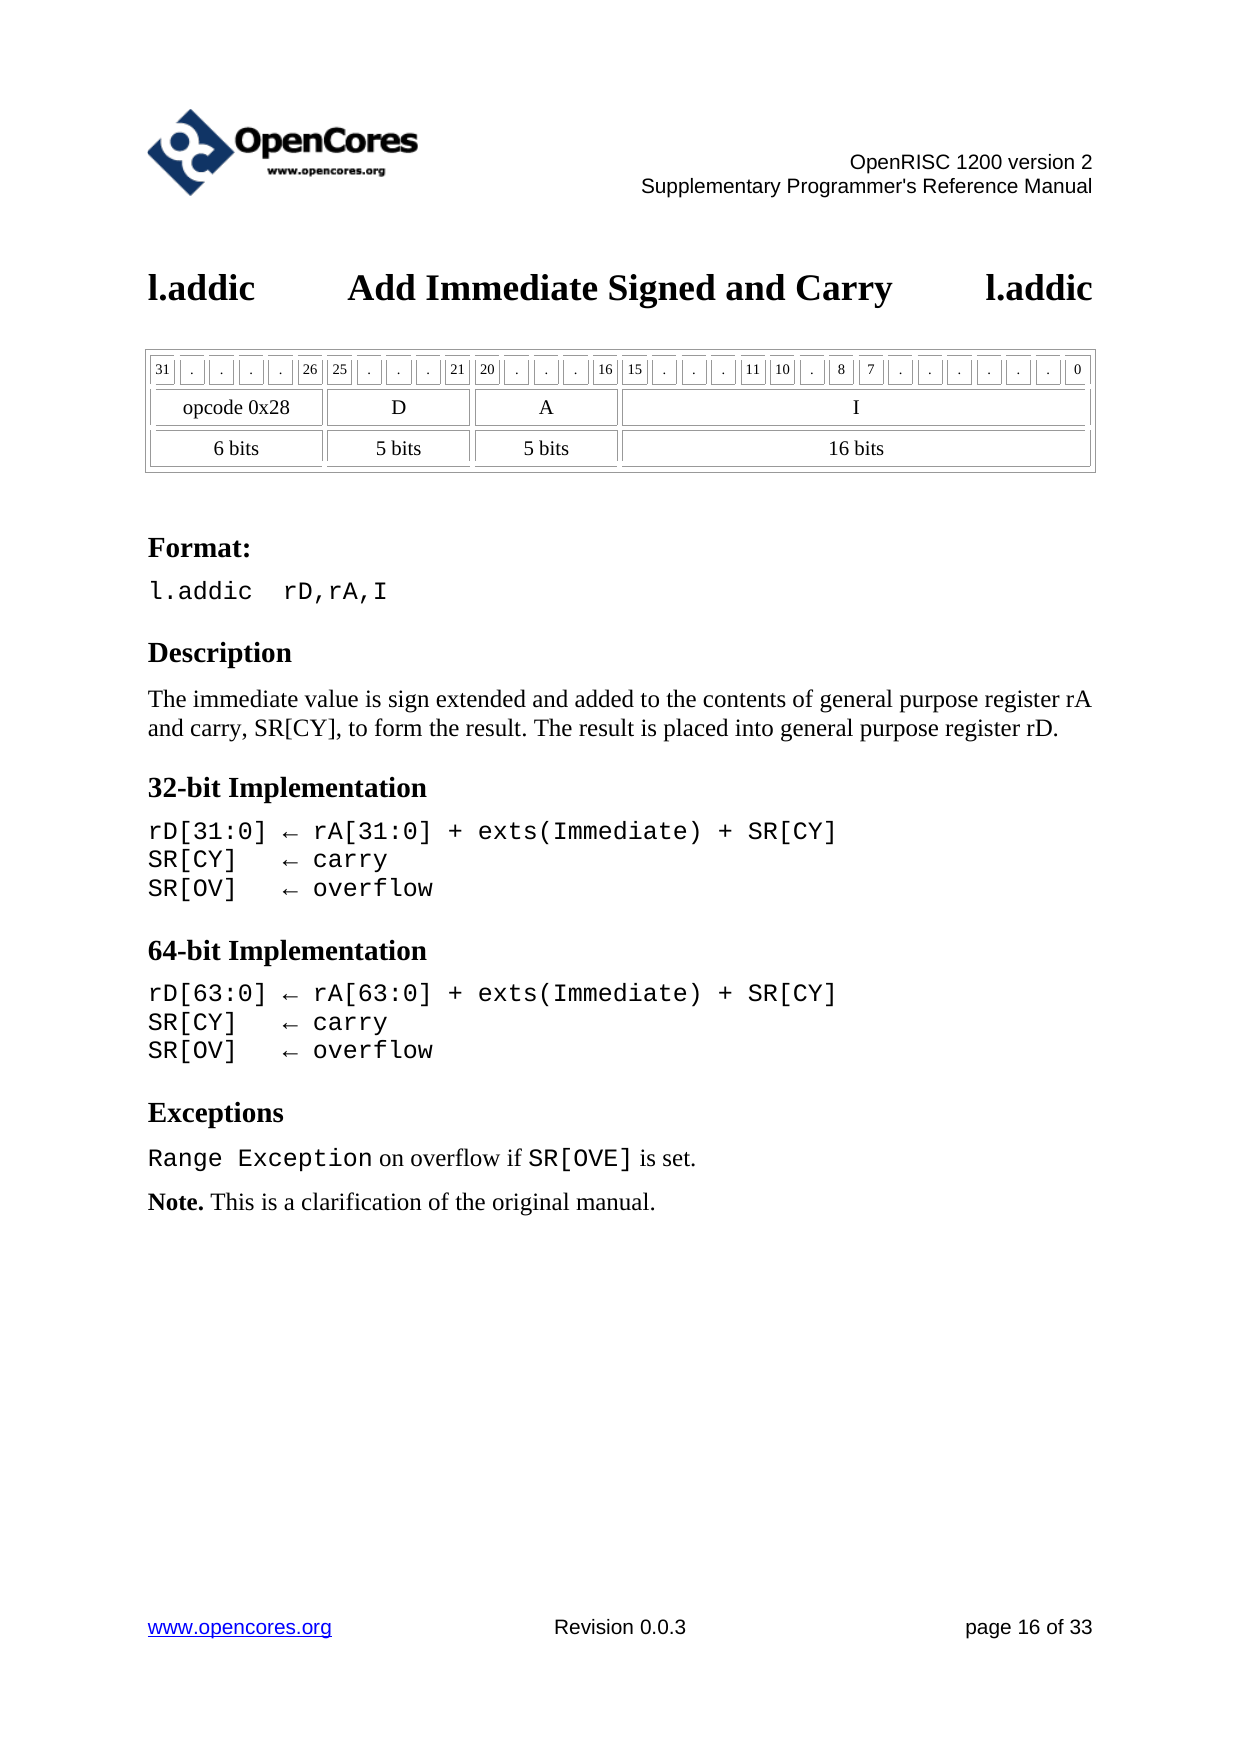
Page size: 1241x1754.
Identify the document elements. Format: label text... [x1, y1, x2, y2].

table_header 15 [620, 350, 649, 383]
table_header . [502, 350, 531, 383]
table_header . [531, 350, 561, 383]
text SR[OV] ← overflow [148, 875, 1093, 904]
title Exceptions [148, 1095, 1093, 1128]
table_header 16 [590, 350, 620, 383]
picture [147, 109, 418, 196]
table_cell 6 bits [148, 425, 325, 466]
table_header . [207, 350, 236, 383]
table_cell I [620, 384, 1093, 425]
title 64-bit Implementation [148, 933, 1093, 966]
table_header . [915, 350, 944, 383]
text Note. This is a clarification of the original manual. [148, 1187, 1093, 1215]
table_cell 16 bits [620, 425, 1093, 466]
table_header . [797, 350, 826, 383]
table_header Add Immediate Signed and Carry [325, 227, 915, 308]
table_header 31 [148, 350, 177, 383]
text rD[31:0] ← rA[31:0] + exts(Immediate) + SR[CY] [148, 819, 1093, 847]
table_header . [413, 350, 443, 383]
table_header . [561, 350, 590, 383]
title 32-bit Implementation [148, 770, 1093, 804]
title Description [148, 636, 1093, 669]
table_header l.addic [148, 227, 324, 308]
text SR[CY] ← carry [148, 847, 1093, 875]
text SR[OV] ← overflow [148, 1038, 1093, 1066]
text Range Exception on overflow if SR[OVE] is set. [148, 1143, 1093, 1174]
table_header . [708, 350, 738, 383]
table_header 0 [1063, 350, 1093, 383]
table_header 20 [472, 350, 502, 383]
table_header 21 [443, 350, 472, 383]
table_header . [177, 350, 207, 383]
table_cell A [472, 384, 620, 425]
table_header 10 [768, 350, 797, 383]
title Format: [148, 530, 1093, 563]
table_header 7 [856, 350, 886, 383]
table_header 25 [325, 350, 354, 383]
table_header 8 [826, 350, 856, 383]
table_cell D [325, 384, 472, 425]
text SR[CY] ← carry [148, 1009, 1093, 1038]
table_header . [945, 350, 974, 383]
text rD[63:0] ← rA[63:0] + exts(Immediate) + SR[CY] [148, 981, 1093, 1009]
table_header . [1004, 350, 1033, 383]
table_header . [886, 350, 915, 383]
table_cell 5 bits [472, 425, 620, 466]
table_header . [266, 350, 295, 383]
table_header . [974, 350, 1003, 383]
table_header 26 [295, 350, 325, 383]
table_header . [649, 350, 679, 383]
table_cell 5 bits [325, 425, 472, 466]
table_header . [236, 350, 266, 383]
text The immediate value is sign extended and added to the contents of general purpose register rA and carry, SR[CY], to form the result. The result is placed into general purpose register rD. [148, 684, 1093, 741]
text l.addic rD,rA,I [148, 578, 1093, 607]
table_header 11 [738, 350, 767, 383]
table_header . [384, 350, 413, 383]
table_header . [679, 350, 708, 383]
table_cell opcode 0x28 [148, 384, 325, 425]
table_header . [354, 350, 384, 383]
table_header l.addic [915, 227, 1093, 308]
table_header . [1033, 350, 1063, 383]
